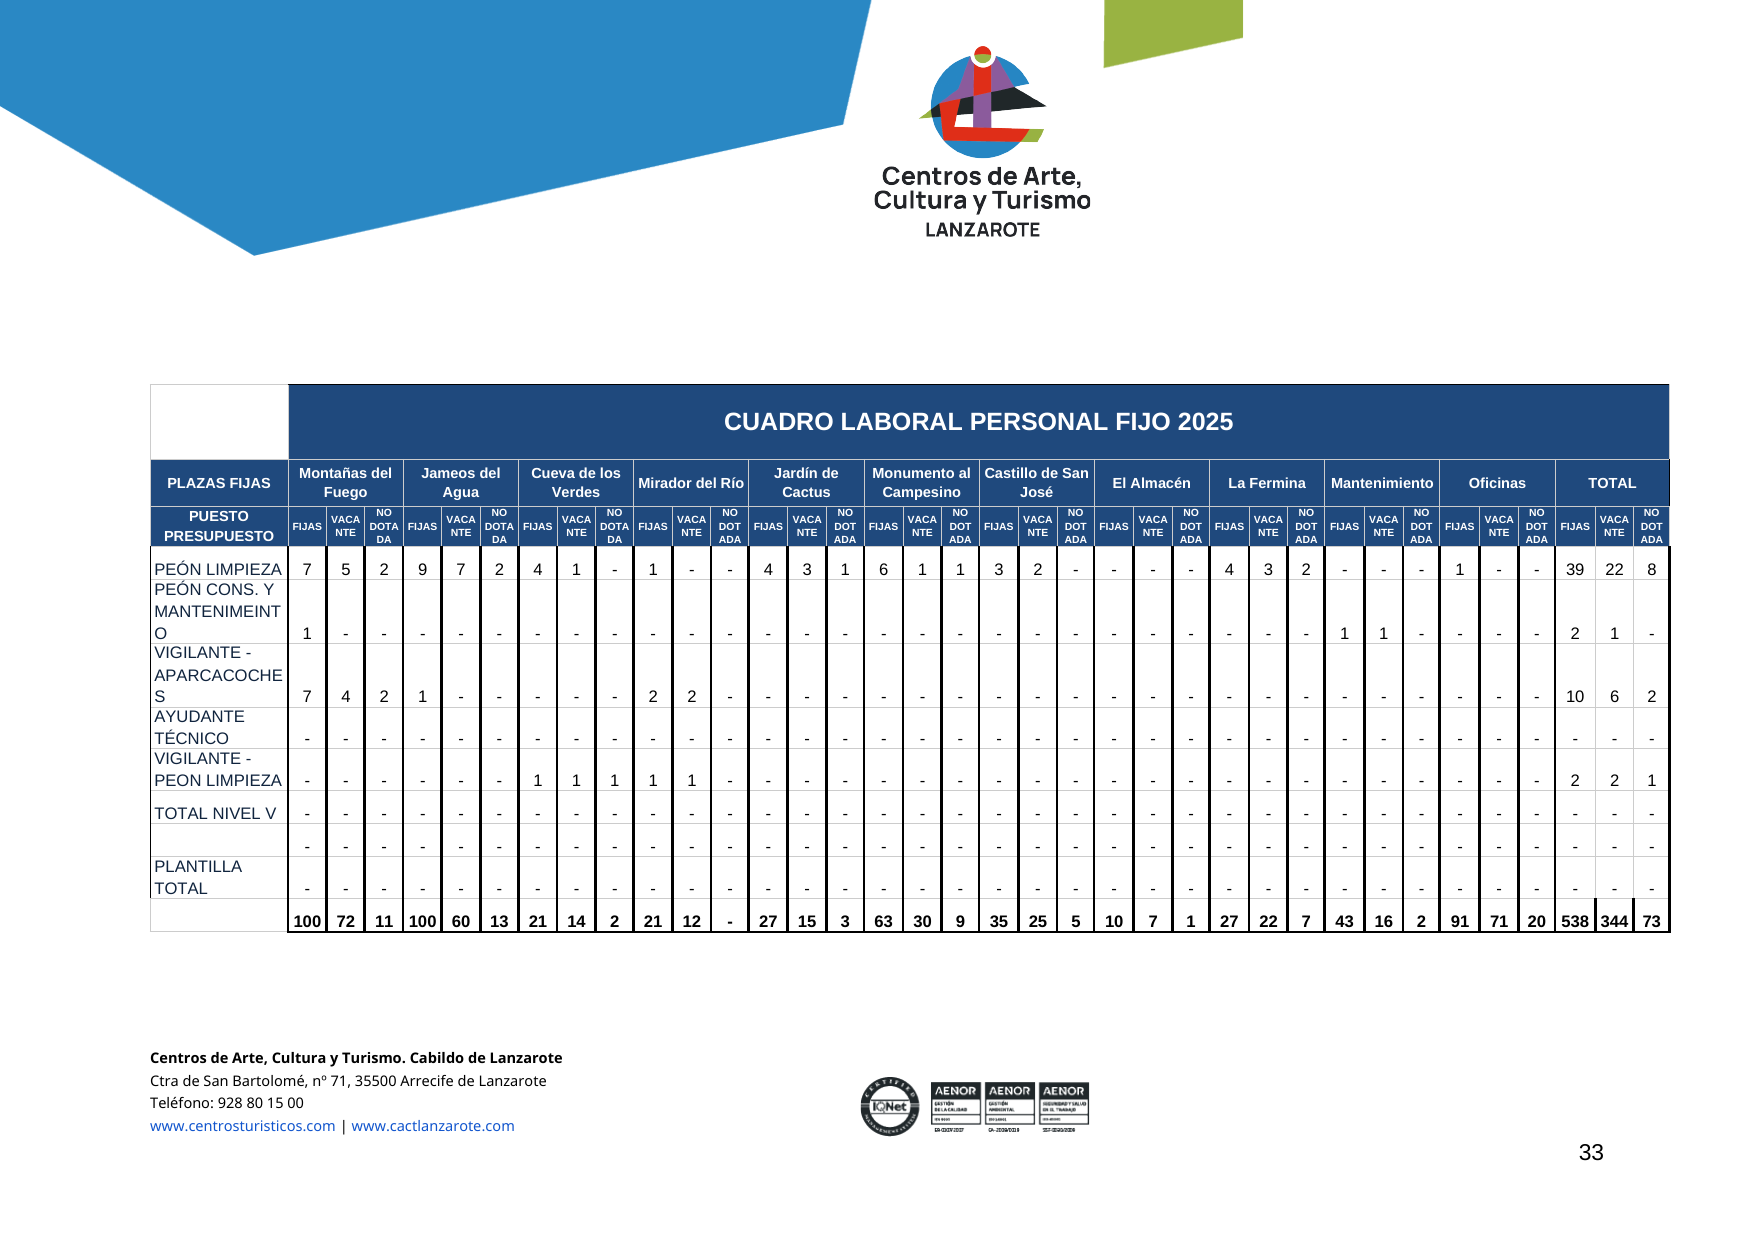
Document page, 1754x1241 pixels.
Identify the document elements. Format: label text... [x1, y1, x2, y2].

table_cell - [1481, 791, 1517, 823]
table_cell - [1326, 644, 1363, 706]
table_cell - [904, 824, 940, 856]
table_cell 1 [828, 547, 863, 579]
table_cell 2 [366, 547, 402, 579]
table_cell 2 [1289, 547, 1323, 579]
table_cell 7 [289, 644, 325, 706]
table_cell - [1404, 580, 1438, 643]
table_cell - [366, 791, 402, 823]
table_cell NO DOTADA [481, 507, 518, 546]
table_cell - [1556, 708, 1595, 748]
table_cell - [1095, 791, 1132, 823]
table_cell - [980, 791, 1017, 823]
table_cell - [750, 824, 786, 856]
table_cell - [1020, 580, 1056, 643]
table_cell - [1404, 824, 1438, 856]
table_cell 22 [1596, 547, 1633, 579]
table_cell 27 [750, 899, 786, 931]
table_cell - [828, 644, 863, 706]
table_cell - [943, 708, 978, 748]
table_cell - [750, 857, 786, 898]
table_cell - [712, 644, 747, 706]
table_cell - [750, 580, 786, 643]
table_cell - [980, 857, 1017, 898]
table_cell 2 [1634, 644, 1668, 706]
table_cell - [597, 824, 632, 856]
table_cell FIJAS [749, 507, 787, 546]
table_cell - [1481, 857, 1517, 898]
table_cell FIJAS [1325, 507, 1364, 546]
table_cell - [1250, 644, 1286, 706]
table_cell VACANTE [558, 507, 595, 546]
table_cell VACANTE [1480, 507, 1518, 546]
table_cell 39 [1556, 547, 1595, 579]
table_cell - [482, 644, 517, 706]
table_cell FIJAS [1210, 507, 1249, 546]
table_cell - [404, 708, 440, 748]
table_cell - [443, 824, 479, 856]
table_cell Castillo de San José [980, 460, 1094, 506]
table_cell - [1174, 644, 1208, 706]
table_cell Jardín de Cactus [749, 460, 864, 506]
table_cell - [1058, 547, 1093, 579]
table_cell - [1174, 708, 1208, 748]
table_cell 13 [482, 899, 517, 931]
table_cell - [865, 791, 902, 823]
table_cell 1 [289, 580, 325, 643]
table_cell TOTAL [1556, 460, 1669, 506]
table_cell - [1520, 857, 1554, 898]
table_cell 1 [404, 644, 440, 706]
table_cell 22 [1250, 899, 1286, 931]
table_cell - [1404, 749, 1438, 790]
table_cell 7 [1135, 899, 1171, 931]
table_cell - [1289, 644, 1323, 706]
table_cell Mantenimiento [1325, 460, 1439, 506]
table_cell - [943, 644, 978, 706]
table_cell FIJAS [1556, 507, 1595, 546]
table_cell - [789, 857, 825, 898]
table_cell - [482, 791, 517, 823]
table_cell - [674, 547, 710, 579]
table_cell - [1020, 708, 1056, 748]
table_cell NO DOTADA [596, 507, 633, 546]
table_cell 9 [943, 899, 978, 931]
table_cell - [558, 580, 594, 643]
table_cell 91 [1441, 899, 1478, 931]
table_cell - [1250, 580, 1286, 643]
table_cell - [828, 580, 863, 643]
table_header [151, 385, 288, 459]
table_cell - [1020, 644, 1056, 706]
table_cell VACANTE [904, 507, 941, 546]
table_cell 2 [482, 547, 517, 579]
table_cell - [828, 857, 863, 898]
table_cell - [1095, 580, 1132, 643]
table_cell - [1174, 580, 1208, 643]
table_cell - [597, 547, 632, 579]
table_cell VACANTE [1596, 507, 1633, 546]
table_cell AYUDANTE TÉCNICO [151, 708, 287, 748]
table_cell 100 [404, 899, 440, 931]
table_cell 1 [558, 547, 594, 579]
table_cell 1 [674, 749, 710, 790]
table_cell - [558, 708, 594, 748]
table_cell - [1481, 644, 1517, 706]
table_cell - [482, 580, 517, 643]
table_cell - [1211, 749, 1248, 790]
table_cell - [1289, 580, 1323, 643]
table_cell - [1520, 824, 1554, 856]
table_cell 6 [1596, 644, 1633, 706]
table_cell 10 [1095, 899, 1132, 931]
table_cell - [635, 857, 671, 898]
table_cell - [1095, 824, 1132, 856]
table_cell - [943, 824, 978, 856]
table_cell Oficinas [1440, 460, 1555, 506]
table_cell - [1520, 644, 1554, 706]
table_cell - [1326, 857, 1363, 898]
table_cell 73 [1635, 899, 1668, 931]
table_cell 9 [404, 547, 440, 579]
table_cell PUESTO PRESUPUESTO [151, 507, 288, 546]
table_cell - [1095, 749, 1132, 790]
table_cell VACANTE [1365, 507, 1403, 546]
table_cell - [1250, 857, 1286, 898]
table_cell - [712, 547, 747, 579]
table_cell 27 [1211, 899, 1248, 931]
table_cell - [943, 791, 978, 823]
table_cell - [789, 708, 825, 748]
table_cell - [1441, 749, 1478, 790]
table_cell 11 [366, 899, 402, 931]
table_cell - [443, 749, 479, 790]
table_cell - [404, 791, 440, 823]
table_cell - [1326, 547, 1363, 579]
table_cell FIJAS [980, 507, 1018, 546]
table_cell - [1366, 708, 1402, 748]
table_cell - [597, 644, 632, 706]
table_cell 3 [980, 547, 1017, 579]
picture [860, 1077, 1090, 1137]
table_cell - [289, 791, 325, 823]
table_cell - [482, 857, 517, 898]
table_cell - [597, 580, 632, 643]
table_cell - [1366, 824, 1402, 856]
table_cell - [520, 857, 556, 898]
table_cell - [750, 708, 786, 748]
table_cell VACANTE [673, 507, 710, 546]
table_cell VACANTE [1134, 507, 1172, 546]
table_cell - [520, 708, 556, 748]
table_cell NO DOTADA [1634, 507, 1669, 546]
table_cell VACANTE [442, 507, 480, 546]
table_cell - [865, 824, 902, 856]
table_cell - [404, 857, 440, 898]
table_cell PEÓN CONS. Y MANTENIMEINTO [151, 580, 287, 643]
table_cell 4 [328, 644, 363, 706]
table_cell - [865, 708, 902, 748]
table_cell - [865, 749, 902, 790]
table_cell - [328, 791, 363, 823]
table_cell FIJAS [519, 507, 557, 546]
table_cell 21 [635, 899, 671, 931]
table_cell 7 [1289, 899, 1323, 931]
table_cell 1 [558, 749, 594, 790]
table_cell NO DOTADA [711, 507, 748, 546]
table_cell - [904, 580, 940, 643]
table_cell - [865, 857, 902, 898]
table_cell 21 [520, 899, 556, 931]
table_cell PEÓN LIMPIEZA [151, 547, 287, 579]
table_cell - [1174, 824, 1208, 856]
table_cell - [1404, 708, 1438, 748]
table_cell - [1556, 824, 1595, 856]
table_cell 100 [289, 899, 325, 931]
table_cell La Fermina [1210, 460, 1324, 506]
table_cell - [1520, 749, 1554, 790]
table_cell - [366, 580, 402, 643]
table_cell - [520, 580, 556, 643]
table_cell - [904, 791, 940, 823]
table_cell - [558, 644, 594, 706]
table_cell NO DOTADA [1173, 507, 1209, 546]
table_cell 1 [1596, 580, 1633, 643]
table_cell - [520, 644, 556, 706]
table_cell - [1135, 644, 1171, 706]
table_cell - [366, 824, 402, 856]
table_cell - [1520, 708, 1554, 748]
table_cell 2 [1596, 749, 1633, 790]
table_cell 8 [1634, 547, 1668, 579]
table_cell - [1520, 791, 1554, 823]
table_cell - [404, 824, 440, 856]
table_cell VACANTE [1250, 507, 1287, 546]
table_cell - [443, 580, 479, 643]
table_cell - [1058, 791, 1093, 823]
table_cell - [289, 749, 325, 790]
table_cell - [1289, 857, 1323, 898]
table_cell - [904, 708, 940, 748]
table_cell - [328, 580, 363, 643]
table_cell 2 [1556, 749, 1595, 790]
table_cell 2 [597, 899, 632, 931]
table_cell 25 [1020, 899, 1056, 931]
table_cell 2 [366, 644, 402, 706]
table_cell - [1250, 708, 1286, 748]
table_cell - [1135, 749, 1171, 790]
table_cell - [328, 749, 363, 790]
table_cell - [635, 824, 671, 856]
table_cell - [597, 791, 632, 823]
table_cell NO DOTADA [365, 507, 403, 546]
table_cell - [1135, 791, 1171, 823]
table_cell 1 [1441, 547, 1478, 579]
table_cell - [1481, 580, 1517, 643]
table_cell 60 [443, 899, 479, 931]
table_cell - [1366, 547, 1402, 579]
table_cell Jameos del Agua [404, 460, 518, 506]
table_cell - [328, 708, 363, 748]
table_cell - [1326, 708, 1363, 748]
table_cell - [674, 824, 710, 856]
table_cell 4 [750, 547, 786, 579]
table_cell - [1481, 547, 1517, 579]
table_cell 10 [1556, 644, 1595, 706]
table_cell 1 [1634, 749, 1668, 790]
table_cell - [1634, 708, 1668, 748]
table_cell 1 [904, 547, 940, 579]
table_cell - [904, 857, 940, 898]
table_cell - [328, 824, 363, 856]
table_cell - [482, 708, 517, 748]
table_cell FIJAS [404, 507, 441, 546]
table_cell - [366, 749, 402, 790]
table_cell - [712, 857, 747, 898]
table_cell 5 [328, 547, 363, 579]
table_cell - [1095, 547, 1132, 579]
table_cell [151, 824, 287, 856]
table_cell - [1058, 580, 1093, 643]
table_cell - [904, 749, 940, 790]
table_cell Mirador del Río [634, 460, 748, 506]
table_cell - [597, 708, 632, 748]
table_cell - [1058, 749, 1093, 790]
table_cell 1 [1326, 580, 1363, 643]
table_cell - [828, 749, 863, 790]
table_cell - [443, 644, 479, 706]
table_cell - [674, 708, 710, 748]
table_cell - [865, 644, 902, 706]
table_cell Montañas del Fuego [289, 460, 403, 506]
table_cell 72 [328, 899, 363, 931]
table_cell PLANTILLA TOTAL [151, 857, 287, 898]
table_cell 1 [635, 547, 671, 579]
table_cell - [1211, 857, 1248, 898]
table_cell - [712, 580, 747, 643]
table_cell - [674, 857, 710, 898]
table_cell - [1289, 708, 1323, 748]
table_cell - [328, 857, 363, 898]
table_cell - [789, 749, 825, 790]
table_cell 2 [1556, 580, 1595, 643]
table_cell - [1634, 580, 1668, 643]
table_cell 12 [674, 899, 710, 931]
table_cell - [1326, 749, 1363, 790]
table_cell - [443, 857, 479, 898]
table_cell - [482, 824, 517, 856]
table_cell - [635, 791, 671, 823]
table_cell - [1441, 644, 1478, 706]
table_cell - [789, 791, 825, 823]
table_cell 4 [1211, 547, 1248, 579]
table_cell NO DOTADA [942, 507, 979, 546]
table_cell 35 [980, 899, 1017, 931]
table_cell - [1289, 824, 1323, 856]
table_cell 2 [1020, 547, 1056, 579]
table_cell - [404, 580, 440, 643]
table_cell - [750, 791, 786, 823]
table_cell - [865, 580, 902, 643]
table_cell 7 [289, 547, 325, 579]
table_cell 7 [443, 547, 479, 579]
table_cell - [635, 708, 671, 748]
table_cell 3 [1250, 547, 1286, 579]
table_cell - [1174, 791, 1208, 823]
table_cell VACANTE [1019, 507, 1057, 546]
table_cell - [558, 791, 594, 823]
table_cell - [980, 644, 1017, 706]
table_cell VACANTE [788, 507, 826, 546]
table_cell 1 [520, 749, 556, 790]
table_cell 1 [1366, 580, 1402, 643]
table_cell 3 [789, 547, 825, 579]
table_cell VIGILANTE - PEON LIMPIEZA [151, 749, 287, 790]
table_cell - [443, 708, 479, 748]
table_cell - [1366, 791, 1402, 823]
table_cell - [943, 857, 978, 898]
table_cell NO DOTADA [827, 507, 864, 546]
table_cell - [1596, 708, 1633, 748]
table_cell - [1211, 824, 1248, 856]
table_cell - [1366, 857, 1402, 898]
table_cell - [1095, 644, 1132, 706]
table_cell NO DOTADA [1404, 507, 1439, 546]
table_cell - [1634, 791, 1668, 823]
table_cell - [1250, 824, 1286, 856]
table_cell - [443, 791, 479, 823]
table_cell - [1135, 824, 1171, 856]
table_cell - [1520, 547, 1554, 579]
table_cell - [1211, 644, 1248, 706]
table_cell - [750, 749, 786, 790]
table_cell NO DOTADA [1288, 507, 1324, 546]
table_cell - [1289, 791, 1323, 823]
table_cell FIJAS [1440, 507, 1479, 546]
table_cell - [1366, 644, 1402, 706]
table_cell 6 [865, 547, 902, 579]
table_cell - [1174, 749, 1208, 790]
table_cell - [789, 824, 825, 856]
table_cell 1 [943, 547, 978, 579]
table_cell - [1058, 824, 1093, 856]
table_cell - [1135, 547, 1171, 579]
table_cell - [1441, 824, 1478, 856]
table_cell 538 [1556, 899, 1594, 931]
table_cell - [1020, 857, 1056, 898]
table_cell - [1174, 857, 1208, 898]
table_cell VACANTE [327, 507, 364, 546]
table_cell - [1135, 708, 1171, 748]
table_cell - [1211, 791, 1248, 823]
table_cell - [904, 644, 940, 706]
table_cell - [828, 708, 863, 748]
table_cell - [1441, 857, 1478, 898]
table_cell - [1020, 749, 1056, 790]
table_cell - [828, 824, 863, 856]
table_cell - [712, 791, 747, 823]
table_cell - [1020, 824, 1056, 856]
table_cell - [1404, 791, 1438, 823]
table_cell - [712, 708, 747, 748]
table_cell 4 [520, 547, 556, 579]
table_cell 20 [1520, 899, 1554, 931]
table_cell - [789, 644, 825, 706]
table_cell 71 [1481, 899, 1517, 931]
table_cell - [520, 824, 556, 856]
table_cell - [674, 580, 710, 643]
table_cell - [1326, 791, 1363, 823]
table_cell - [558, 824, 594, 856]
table_cell - [289, 824, 325, 856]
table_cell - [1058, 857, 1093, 898]
table_cell - [1135, 580, 1171, 643]
table_cell - [1441, 708, 1478, 748]
table_cell - [750, 644, 786, 706]
table_cell PLAZAS FIJAS [151, 460, 288, 506]
table_cell FIJAS [1095, 507, 1133, 546]
table_cell - [1596, 857, 1633, 898]
table_cell FIJAS [634, 507, 672, 546]
table_cell - [1481, 749, 1517, 790]
table_cell - [1250, 791, 1286, 823]
table_cell 43 [1326, 899, 1363, 931]
table_cell - [1250, 749, 1286, 790]
table_cell - [1441, 580, 1478, 643]
table_cell TOTAL NIVEL V [151, 791, 287, 823]
table_cell - [1366, 749, 1402, 790]
table_cell - [1596, 791, 1633, 823]
table_cell - [1404, 547, 1438, 579]
table_cell - [980, 580, 1017, 643]
table_cell 1 [597, 749, 632, 790]
table_cell - [597, 857, 632, 898]
table_cell - [828, 791, 863, 823]
table_cell - [1481, 708, 1517, 748]
table_cell 30 [904, 899, 940, 931]
table_cell - [1520, 580, 1554, 643]
table_cell - [1404, 857, 1438, 898]
table_cell - [1634, 857, 1668, 898]
picture [0, 0, 1244, 256]
table_cell 63 [865, 899, 902, 931]
table_cell - [943, 580, 978, 643]
table_cell - [482, 749, 517, 790]
table_cell - [1058, 708, 1093, 748]
table_cell 1 [1174, 899, 1208, 931]
table_cell - [943, 749, 978, 790]
table_cell - [1211, 708, 1248, 748]
table_cell - [980, 749, 1017, 790]
table_cell NO DOTADA [1519, 507, 1555, 546]
table_cell NO DOTADA [1058, 507, 1094, 546]
table_cell - [635, 580, 671, 643]
table_cell 344 [1597, 899, 1632, 931]
table_cell - [404, 749, 440, 790]
table_cell El Almacén [1095, 460, 1209, 506]
table_cell - [712, 899, 747, 931]
table_cell 15 [789, 899, 825, 931]
table_cell - [980, 708, 1017, 748]
table_cell - [1095, 857, 1132, 898]
table_cell - [789, 580, 825, 643]
table_cell Monumento al Campesino [865, 460, 979, 506]
table_cell - [1058, 644, 1093, 706]
table_cell 1 [635, 749, 671, 790]
table_cell - [1095, 708, 1132, 748]
table_cell - [1596, 824, 1633, 856]
table_cell - [1020, 791, 1056, 823]
table_header CUADRO LABORAL PERSONAL FIJO 2025 [289, 385, 1669, 459]
table_cell - [1289, 749, 1323, 790]
table_cell VIGILANTE - APARCACOCHES [151, 644, 287, 706]
table_cell - [1441, 791, 1478, 823]
table_cell FIJAS [865, 507, 903, 546]
table_cell - [366, 708, 402, 748]
table_cell 5 [1058, 899, 1093, 931]
table_cell - [1135, 857, 1171, 898]
table_cell - [1326, 824, 1363, 856]
table_cell 2 [674, 644, 710, 706]
table_cell 14 [558, 899, 594, 931]
table_cell - [674, 791, 710, 823]
table_cell - [1556, 857, 1595, 898]
table_cell 16 [1366, 899, 1402, 931]
table_cell - [289, 857, 325, 898]
table_cell Cueva de los Verdes [519, 460, 633, 506]
table_cell - [1481, 824, 1517, 856]
table_cell - [520, 791, 556, 823]
table_cell 2 [635, 644, 671, 706]
table_cell - [1634, 824, 1668, 856]
table_cell - [712, 824, 747, 856]
table_cell - [1556, 791, 1595, 823]
table_cell - [712, 749, 747, 790]
table_cell FIJAS [289, 507, 326, 546]
table_cell - [558, 857, 594, 898]
table_cell - [366, 857, 402, 898]
table_cell - [1211, 580, 1248, 643]
table_cell 2 [1404, 899, 1438, 931]
table_cell - [1404, 644, 1438, 706]
table_cell 3 [828, 899, 863, 931]
table_cell - [1174, 547, 1208, 579]
table_cell - [289, 708, 325, 748]
table_cell [151, 899, 287, 931]
table_cell - [980, 824, 1017, 856]
